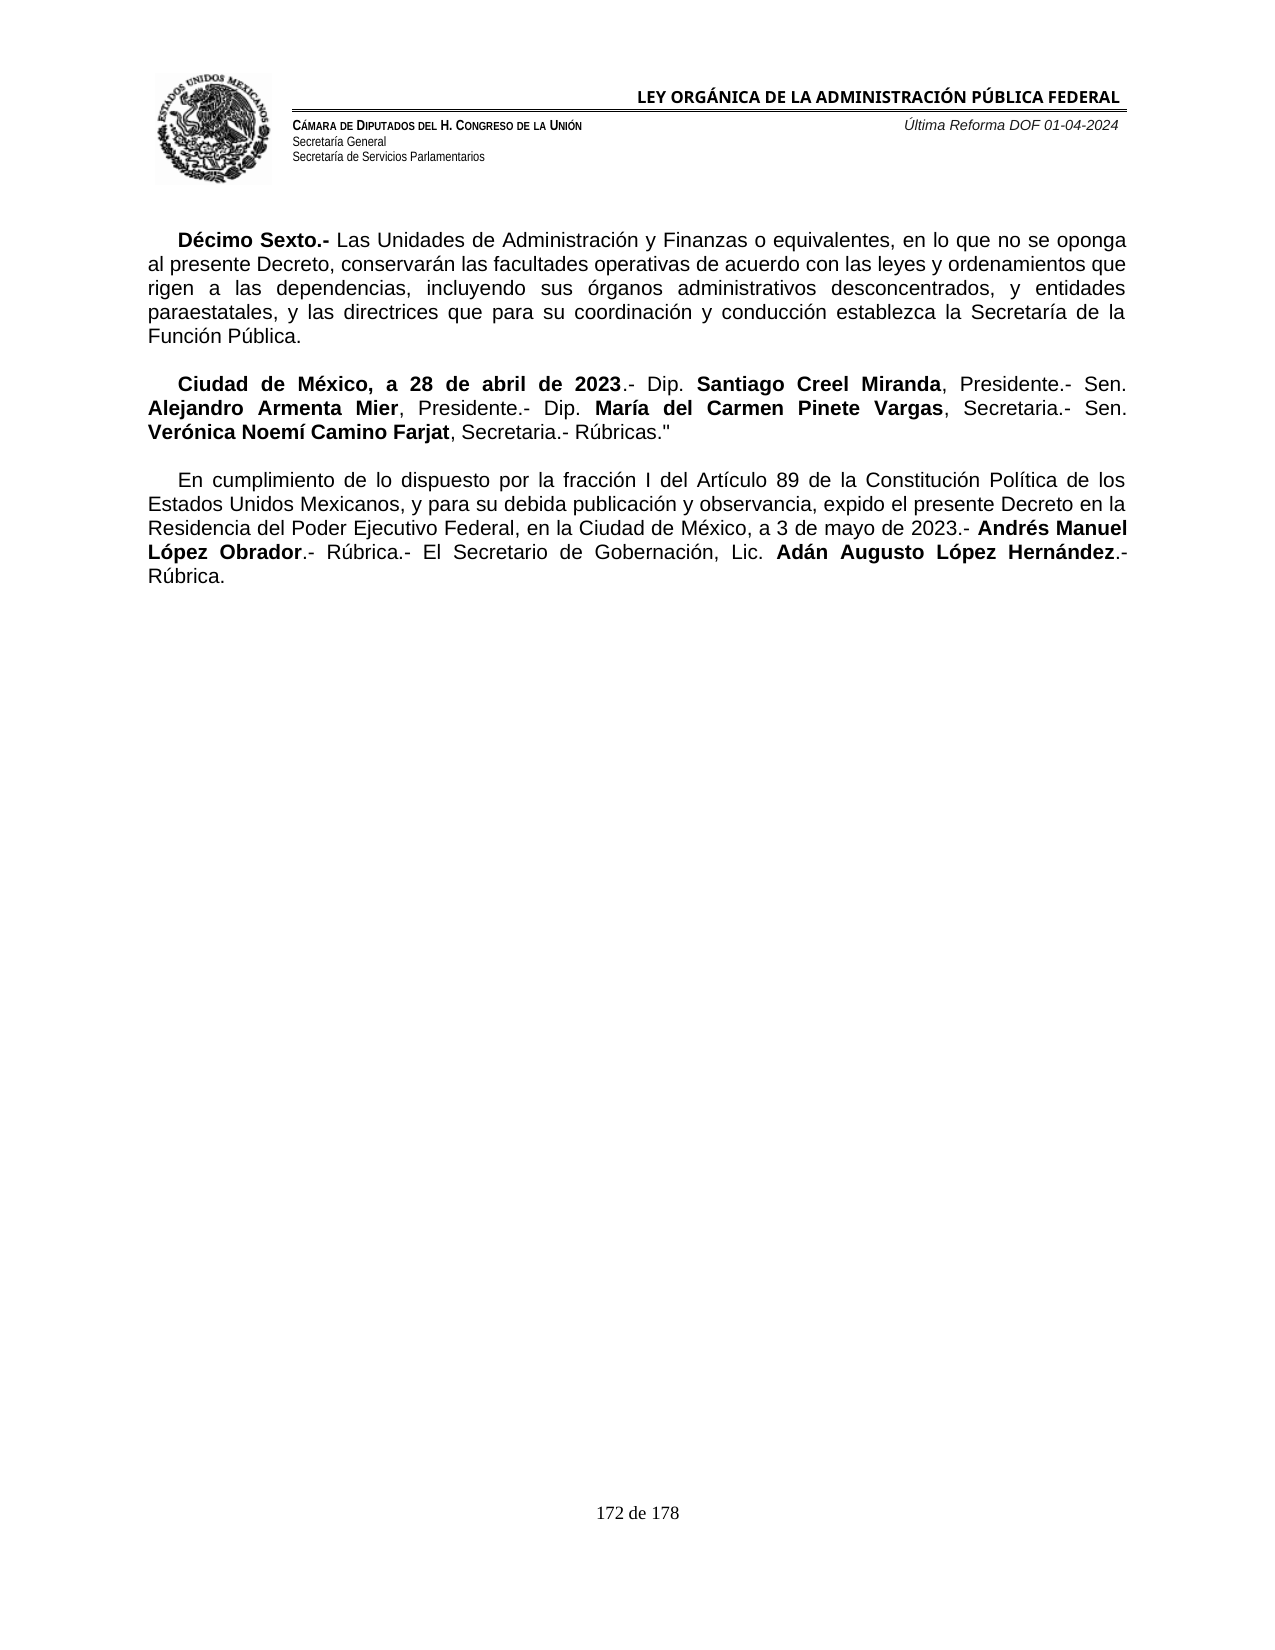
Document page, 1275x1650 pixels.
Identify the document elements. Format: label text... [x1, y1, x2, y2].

text En cumplimiento de lo dispuesto por la fracción I del Artículo 89 de la Constitución Política de los Estados Unidos Mexicanos, y para su debida publicación y observancia, expido el presente Decreto en la Residencia del Poder Ejecutivo Federal, en la Ciudad de México, a 3 de mayo de 2023.- Andrés Manuel López Obrador.- Rúbrica.- El Secretario de Gobernación, Lic. Adán Augusto López Hernández.- Rúbrica. [148, 468, 1127, 587]
text Décimo Sexto.- Las Unidades de Administración y Finanzas o equivalentes, en lo que no se oponga al presente Decreto, conservarán las facultades operativas de acuerdo con las leyes y ordenamientos que rigen a las dependencias, incluyendo sus órganos administrativos desconcentrados, y entidades paraestatales, y las directrices que para su coordinación y conducción establezca la Secretaría de la Función Pública. [148, 228, 1127, 348]
text Ciudad de México, a 28 de abril de 2023.- Dip. Santiago Creel Miranda, Presidente.- Sen. Alejandro Armenta Mier, Presidente.- Dip. María del Carmen Pinete Vargas, Secretaria.- Sen. Verónica Noemí Camino Farjat, Secretaria.- Rúbricas." [148, 372, 1127, 444]
